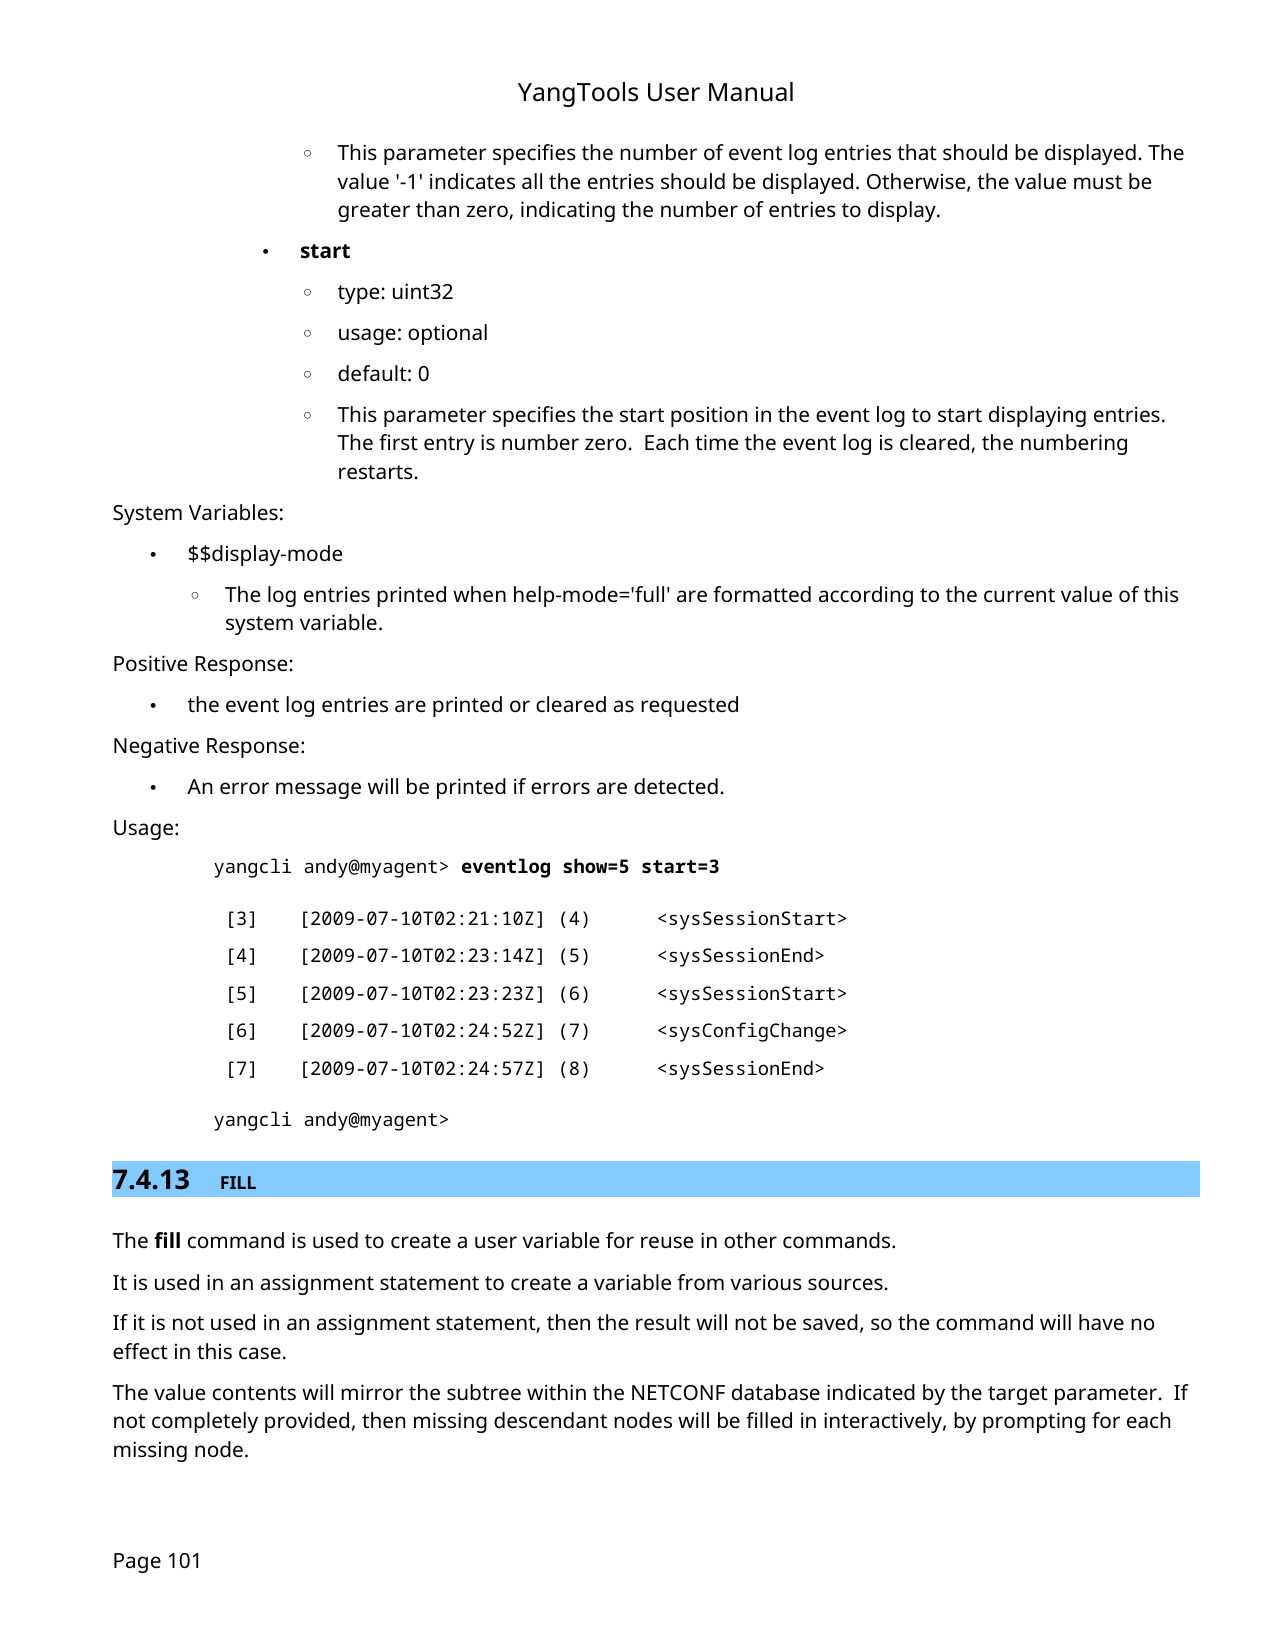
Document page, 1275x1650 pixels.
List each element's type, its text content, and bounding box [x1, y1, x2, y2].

list start [262, 236, 1200, 265]
text The value contents will mirror the subtree within the NETCONF database indicated by the target parameter. If not completely provided, then missing descendant nodes will be filled in interactively, by prompting for each missing node. [112, 1378, 1200, 1463]
subtitle fill [112, 1161, 1200, 1197]
text [5] [2009-07-10T02:23:23Z] (6) <sysSessionStart> [139, 980, 1200, 1005]
text If it is not used in an assignment statement, then the result will not be saved, so the command will have no effect in this case. [112, 1308, 1200, 1365]
text Usage: [112, 813, 1200, 841]
text yangcli andy@myagent> eventlog show=5 start=3 [3] [2009-07-10T02:21:10Z] (4) <sysSessionStart> [139, 854, 1200, 930]
text Negative Response: [112, 731, 1200, 759]
text [4] [2009-07-10T02:23:14Z] (5) <sysSessionEnd> [139, 942, 1200, 968]
list $$display-mode [150, 539, 1200, 567]
list default: 0 [300, 359, 1200, 388]
list the event log entries are printed or cleared as requested [150, 690, 1200, 718]
text Positive Response: [112, 649, 1200, 678]
list type: uint32 [300, 277, 1200, 306]
text [7] [2009-07-10T02:24:57Z] (8) <sysSessionEnd> yangcli andy@myagent> [139, 1055, 1200, 1131]
list This parameter specifies the number of event log entries that should be displayed. The value '-1' indicates all the entries should be displayed. Otherwise, the value must be greater than zero, indicating the number of entries to display. [300, 138, 1200, 224]
text It is used in an assignment statement to create a variable from various sources. [112, 1268, 1200, 1296]
list An error message will be printed if errors are detected. [150, 772, 1200, 800]
text [6] [2009-07-10T02:24:52Z] (7) <sysConfigChange> [139, 1017, 1200, 1043]
text The fill command is used to create a user variable for reuse in other commands. [112, 1227, 1200, 1255]
list usage: optional [300, 318, 1200, 347]
list This parameter specifies the start position in the event log to start displaying entries. The first entry is number zero. Each time the event log is cleared, the numbering restarts. [300, 400, 1200, 485]
list The log entries printed when help-mode='full' are formatted according to the current value of this system variable. [187, 580, 1200, 637]
text System Variables: [112, 498, 1200, 526]
